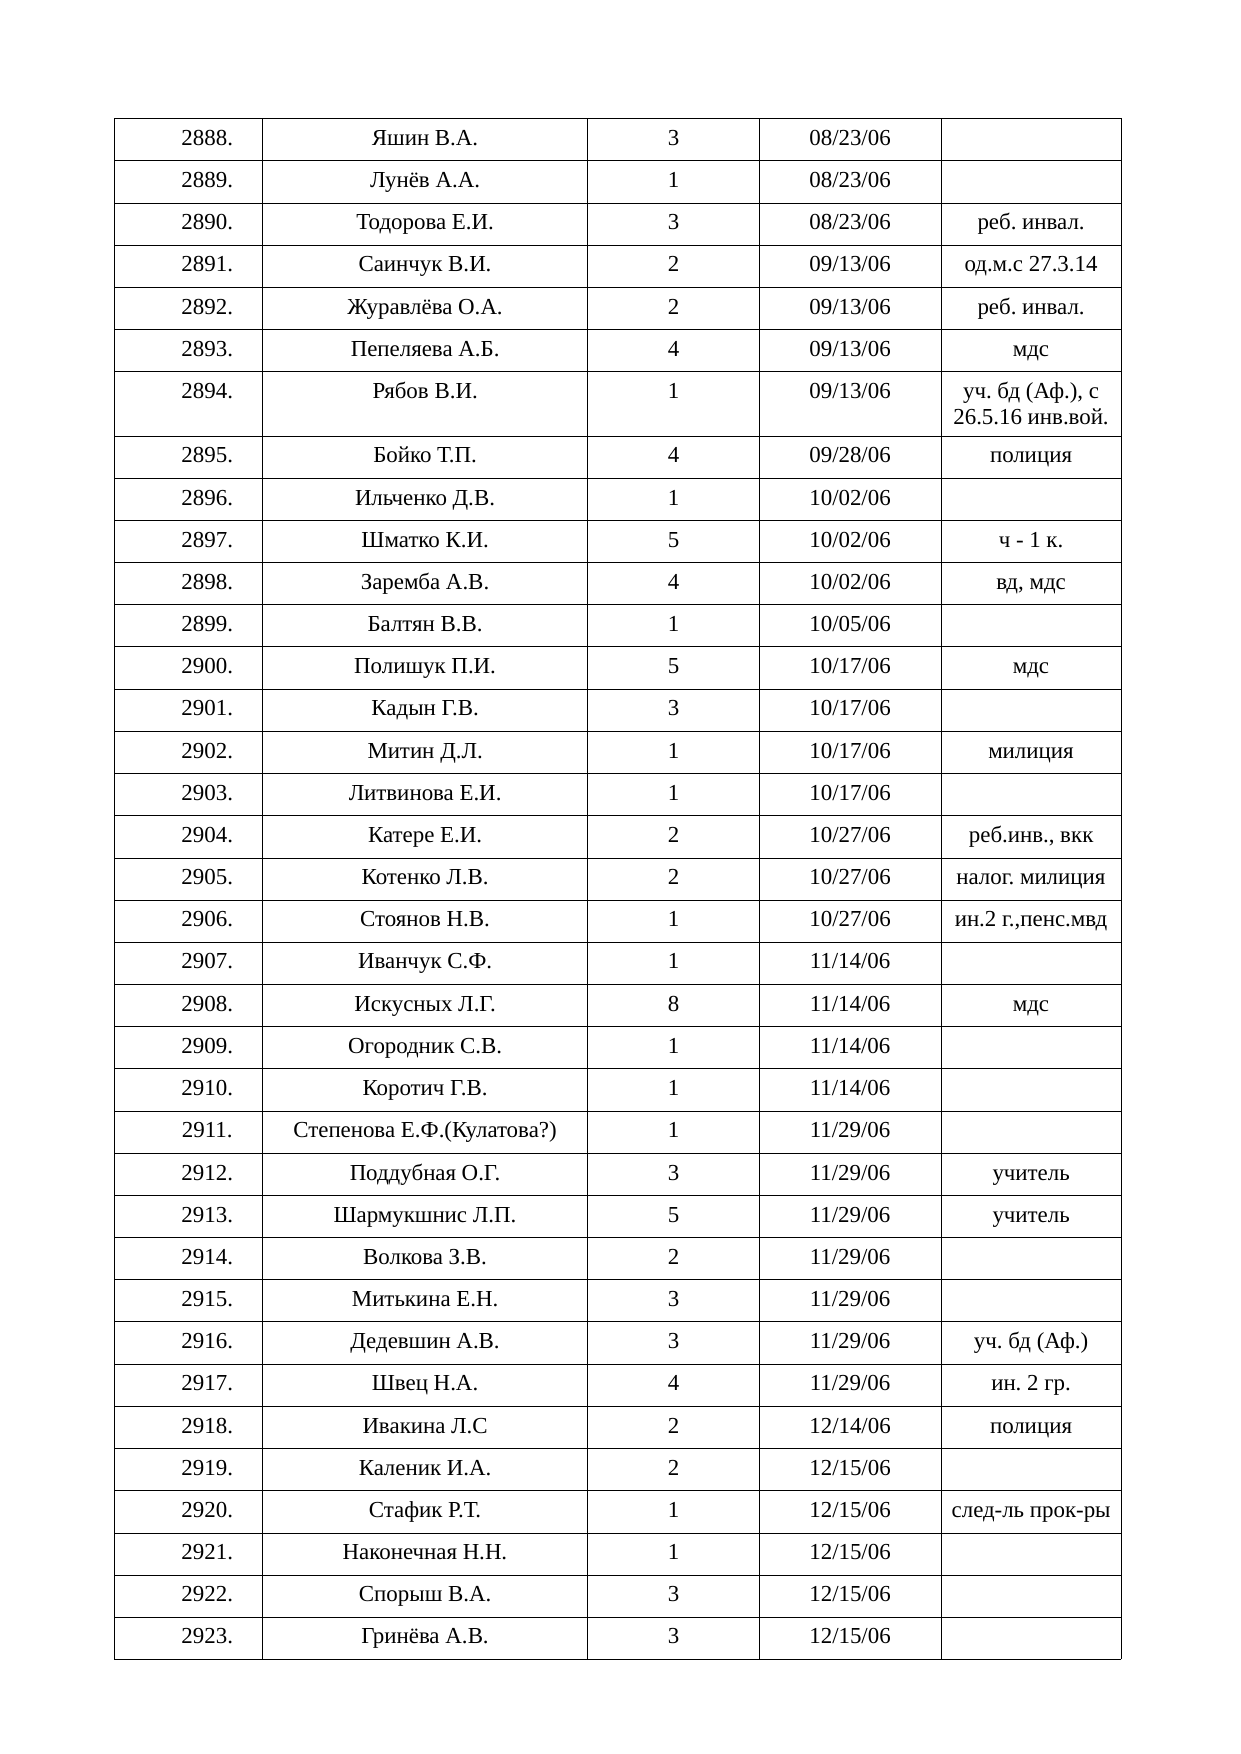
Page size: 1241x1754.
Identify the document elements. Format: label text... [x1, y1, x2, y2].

table_cell реб.инв., вкк [942, 816, 1121, 857]
table_cell 3 [588, 690, 759, 731]
table_cell 4 [588, 563, 759, 604]
table_cell 13.09.06 [760, 330, 941, 371]
table_cell 2 [588, 1238, 759, 1279]
table_cell 29.11.06 [760, 1196, 941, 1237]
table_cell 05.10.06 [760, 605, 941, 646]
table_cell уч. бд (Аф.) [942, 1322, 1121, 1364]
table_cell [115, 1449, 262, 1490]
table_cell 14.12.06 [760, 1407, 941, 1448]
table_cell Поддубная О.Г. [263, 1154, 587, 1195]
table_cell 14.11.06 [760, 985, 941, 1026]
table_cell [115, 119, 262, 160]
table_cell 3 [588, 1576, 759, 1617]
table_cell 4 [588, 437, 759, 478]
table_cell Митькина Е.Н. [263, 1280, 587, 1321]
table_cell [115, 1534, 262, 1574]
table_cell 29.11.06 [760, 1280, 941, 1321]
table_cell Саинчук В.И. [263, 246, 587, 287]
table_cell 1 [588, 1027, 759, 1068]
table_cell [115, 1576, 262, 1617]
table_cell 1 [588, 479, 759, 520]
table_cell [942, 605, 1121, 646]
table_cell 29.11.06 [760, 1365, 941, 1406]
table_cell реб. инвал. [942, 204, 1121, 245]
table_cell 23.08.06 [760, 204, 941, 245]
table_cell 2 [588, 1407, 759, 1448]
table_cell 2 [588, 246, 759, 287]
table_cell полиция [942, 437, 1121, 478]
table_cell Митин Д.Л. [263, 732, 587, 773]
table_cell Гринёва А.В. [263, 1618, 587, 1659]
table_cell 15.12.06 [760, 1534, 941, 1574]
table_cell след-ль прок-ры [942, 1491, 1121, 1532]
table_cell Тодорова Е.И. [263, 204, 587, 245]
table_cell 14.11.06 [760, 1027, 941, 1068]
table_cell [115, 1069, 262, 1111]
table_cell 02.10.06 [760, 563, 941, 604]
table_cell 13.09.06 [760, 246, 941, 287]
table_cell [115, 204, 262, 245]
table_cell 17.10.06 [760, 647, 941, 689]
table_cell 15.12.06 [760, 1491, 941, 1532]
table_cell 15.12.06 [760, 1618, 941, 1659]
table_cell 13.09.06 [760, 372, 941, 436]
table_cell 15.12.06 [760, 1449, 941, 1490]
table_cell 1 [588, 372, 759, 436]
table_cell мдс [942, 985, 1121, 1026]
table_cell 3 [588, 204, 759, 245]
table_cell Шматко К.И. [263, 521, 587, 562]
table_cell [115, 521, 262, 562]
table_cell [942, 1618, 1121, 1659]
table_cell 3 [588, 1280, 759, 1321]
table_cell [115, 1154, 262, 1195]
table_cell [115, 1280, 262, 1321]
table_cell [115, 859, 262, 899]
table_cell Иванчук С.Ф. [263, 943, 587, 984]
table_cell [115, 330, 262, 371]
table_cell Журавлёва О.А. [263, 288, 587, 329]
table_cell 5 [588, 1196, 759, 1237]
table_cell [115, 943, 262, 984]
table_cell реб. инвал. [942, 288, 1121, 329]
table_cell [115, 1407, 262, 1448]
table_cell учитель [942, 1154, 1121, 1195]
table_cell 3 [588, 1618, 759, 1659]
table_cell 2 [588, 816, 759, 857]
table_cell [942, 1027, 1121, 1068]
table_cell мдс [942, 330, 1121, 371]
table_cell [115, 1238, 262, 1279]
table_cell [115, 563, 262, 604]
table_cell ин.2 г.,пенс.мвд [942, 901, 1121, 942]
table_cell [942, 161, 1121, 202]
table_cell уч. бд (Аф.), с 26.5.16 инв.вой. [942, 372, 1121, 436]
table_cell Котенко Л.В. [263, 859, 587, 899]
table_cell 5 [588, 521, 759, 562]
table_cell ин. 2 гр. [942, 1365, 1121, 1406]
table_cell [115, 985, 262, 1026]
table_cell 1 [588, 901, 759, 942]
table_cell Полишук П.И. [263, 647, 587, 689]
table_cell 3 [588, 119, 759, 160]
table_cell [115, 1618, 262, 1659]
table_cell Спорыш В.А. [263, 1576, 587, 1617]
table_cell 2 [588, 288, 759, 329]
table_cell полиция [942, 1407, 1121, 1448]
table_cell 4 [588, 1365, 759, 1406]
table_cell Стафик Р.Т. [263, 1491, 587, 1532]
table_cell 13.09.06 [760, 288, 941, 329]
table_cell мдс [942, 647, 1121, 689]
table_cell [115, 774, 262, 815]
table_cell 1 [588, 1534, 759, 1574]
table_cell Заремба А.В. [263, 563, 587, 604]
table_cell 1 [588, 774, 759, 815]
table_cell 17.10.06 [760, 690, 941, 731]
table_cell Ильченко Д.В. [263, 479, 587, 520]
table_cell [942, 690, 1121, 731]
table_cell [115, 161, 262, 202]
table_cell 5 [588, 647, 759, 689]
table_cell [115, 1365, 262, 1406]
table_cell Шармукшнис Л.П. [263, 1196, 587, 1237]
table_cell 14.11.06 [760, 1069, 941, 1111]
table_cell Стоянов Н.В. [263, 901, 587, 942]
table_cell 2 [588, 1449, 759, 1490]
table_cell [942, 943, 1121, 984]
table_cell [115, 479, 262, 520]
table_cell 17.10.06 [760, 732, 941, 773]
table_cell Бойко Т.П. [263, 437, 587, 478]
table_cell 1 [588, 1112, 759, 1153]
table_cell Дедевшин А.В. [263, 1322, 587, 1364]
table_cell 28.09.06 [760, 437, 941, 478]
table_cell [115, 1196, 262, 1237]
table_cell Наконечная Н.Н. [263, 1534, 587, 1574]
table_cell [115, 437, 262, 478]
table_cell Волкова З.В. [263, 1238, 587, 1279]
table_cell [942, 1238, 1121, 1279]
table_cell [115, 901, 262, 942]
table_cell Степенова Е.Ф.(Кулатова?) [263, 1112, 587, 1153]
table_cell [115, 1491, 262, 1532]
table_cell [942, 1576, 1121, 1617]
table_cell Литвинова Е.И. [263, 774, 587, 815]
table_cell [115, 1027, 262, 1068]
table_cell учитель [942, 1196, 1121, 1237]
table_cell 14.11.06 [760, 943, 941, 984]
table_cell Балтян В.В. [263, 605, 587, 646]
table_cell 8 [588, 985, 759, 1026]
table_cell милиция [942, 732, 1121, 773]
table_cell 3 [588, 1322, 759, 1364]
table_cell [115, 816, 262, 857]
table_cell од.м.с 27.3.14 [942, 246, 1121, 287]
table_cell 1 [588, 161, 759, 202]
table_cell [942, 1069, 1121, 1111]
table_cell Лунёв А.А. [263, 161, 587, 202]
table_cell [942, 1449, 1121, 1490]
table_cell 27.10.06 [760, 901, 941, 942]
table_cell 2 [588, 859, 759, 899]
table_cell 17.10.06 [760, 774, 941, 815]
table_cell 23.08.06 [760, 119, 941, 160]
table_cell 29.11.06 [760, 1154, 941, 1195]
table_cell Каленик И.А. [263, 1449, 587, 1490]
table_cell [115, 246, 262, 287]
table_cell 27.10.06 [760, 859, 941, 899]
table_cell 1 [588, 605, 759, 646]
table_cell 02.10.06 [760, 479, 941, 520]
table_cell Ивакина Л.С [263, 1407, 587, 1448]
table_cell 1 [588, 1069, 759, 1111]
table_cell Катере Е.И. [263, 816, 587, 857]
table_cell 29.11.06 [760, 1238, 941, 1279]
table_cell [115, 690, 262, 731]
table_cell Искусных Л.Г. [263, 985, 587, 1026]
table_cell 1 [588, 732, 759, 773]
table_cell [942, 1112, 1121, 1153]
table_cell 23.08.06 [760, 161, 941, 202]
table_cell 1 [588, 943, 759, 984]
table_cell [115, 1322, 262, 1364]
table_cell [115, 1112, 262, 1153]
table_cell [115, 732, 262, 773]
table_cell 27.10.06 [760, 816, 941, 857]
table_cell Швец Н.А. [263, 1365, 587, 1406]
table_cell Коротич Г.В. [263, 1069, 587, 1111]
table_cell 29.11.06 [760, 1322, 941, 1364]
table_cell Рябов В.И. [263, 372, 587, 436]
table_cell [115, 605, 262, 646]
table_cell [942, 479, 1121, 520]
table_cell [115, 647, 262, 689]
table_cell [942, 119, 1121, 160]
table_cell ч - 1 к. [942, 521, 1121, 562]
table_cell вд, мдс [942, 563, 1121, 604]
table_cell 15.12.06 [760, 1576, 941, 1617]
table_cell налог. милиция [942, 859, 1121, 899]
table_cell 02.10.06 [760, 521, 941, 562]
table_cell 3 [588, 1154, 759, 1195]
table_cell 4 [588, 330, 759, 371]
table_cell Огородник С.В. [263, 1027, 587, 1068]
table_cell [942, 774, 1121, 815]
table_cell Кадын Г.В. [263, 690, 587, 731]
table_cell [115, 372, 262, 436]
table_cell Яшин В.А. [263, 119, 587, 160]
table_cell [115, 288, 262, 329]
table_cell [942, 1534, 1121, 1574]
table_cell [942, 1280, 1121, 1321]
table_cell 29.11.06 [760, 1112, 941, 1153]
table_cell 1 [588, 1491, 759, 1532]
table_cell Пепеляева А.Б. [263, 330, 587, 371]
